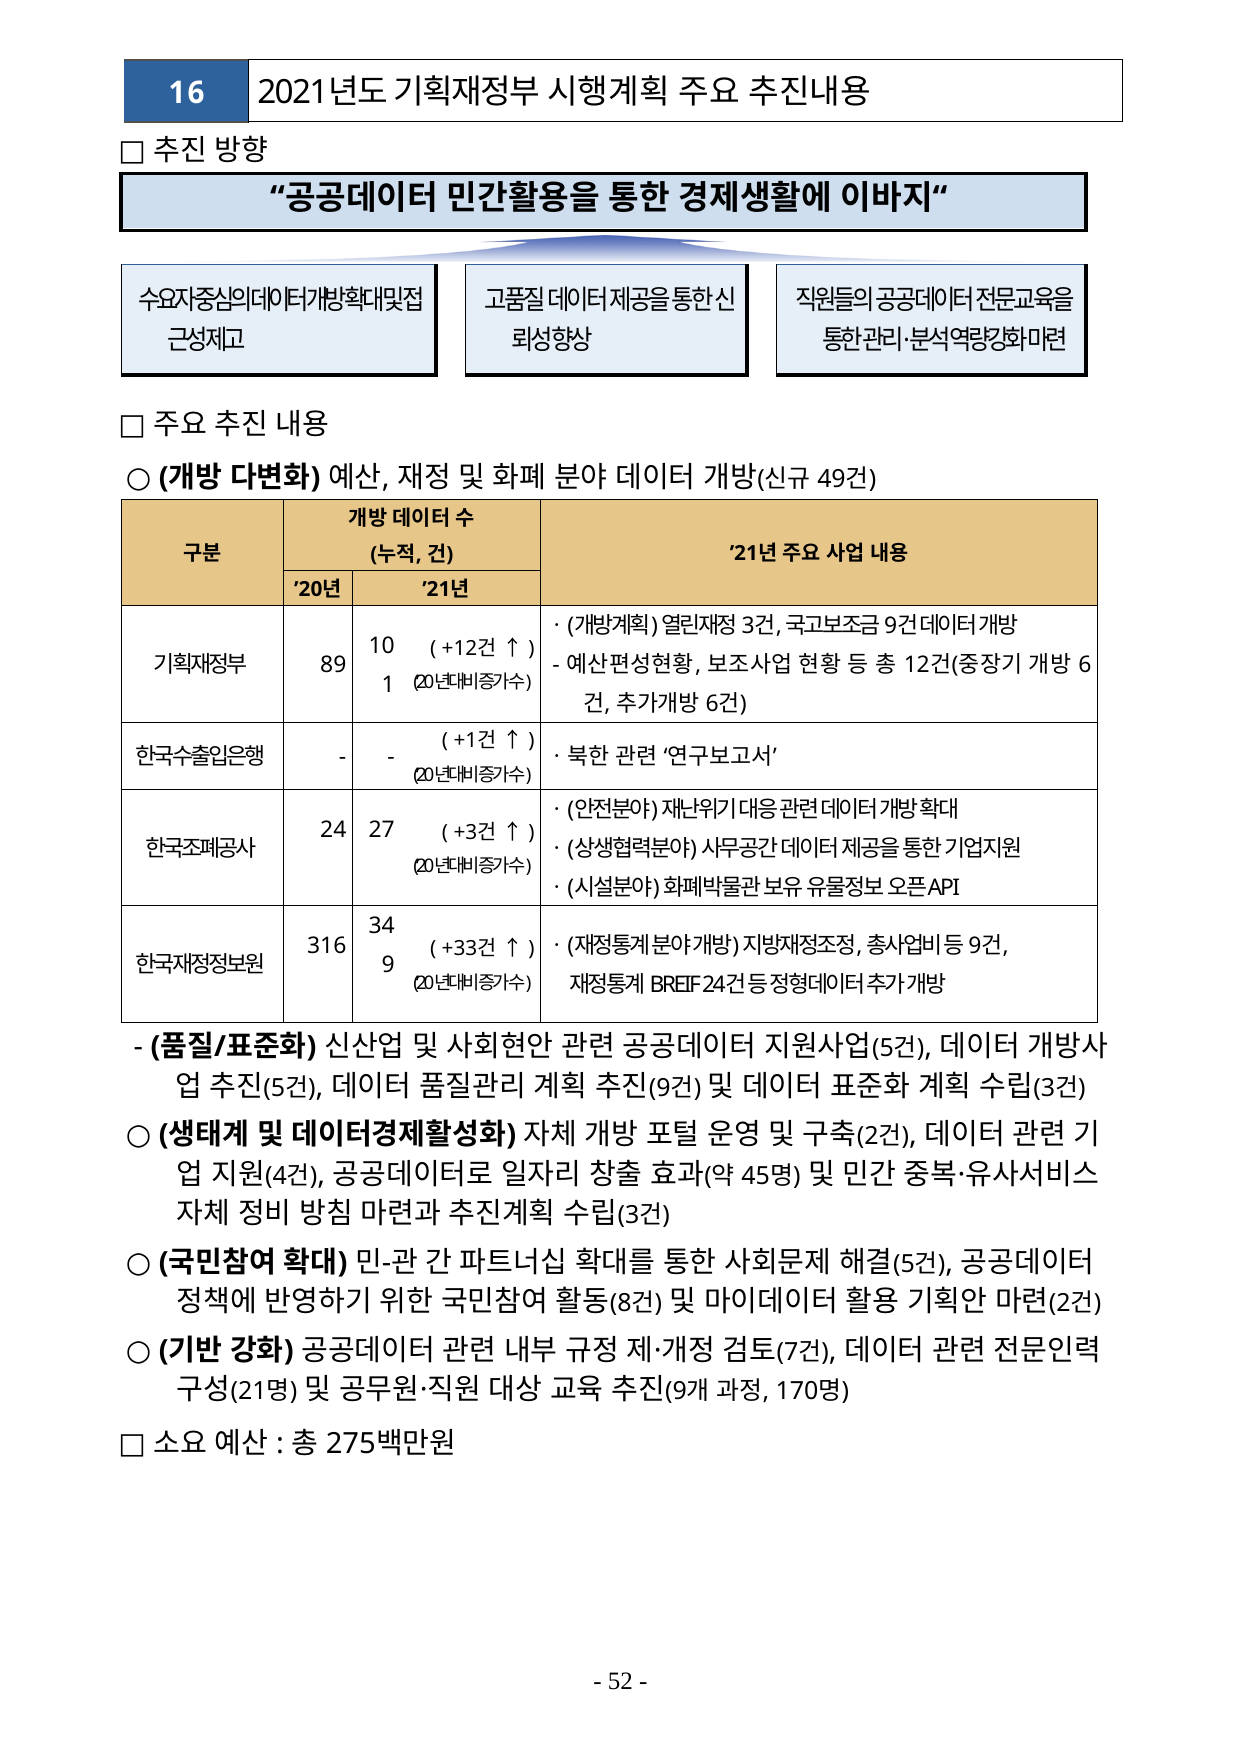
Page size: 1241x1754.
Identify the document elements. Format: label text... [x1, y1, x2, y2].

table_cell 수요자 중심의 데이터 개방 확대 및 접근성 제고 [122, 265, 434, 373]
text □ 추진 방향 [118, 129, 1122, 169]
table_cell ’20년 [284, 571, 352, 605]
table_cell ’21년 [353, 571, 540, 605]
table_cell 316 [284, 906, 352, 1022]
table_header 개방 데이터 수 (누적, 건) [284, 500, 540, 570]
table_cell 고품질 데이터 제공을 통한 신뢰성 향상 [466, 265, 745, 373]
text ○ (개방 다변화) 예산, 재정 및 화폐 분야 데이터 개방(신규 49건) [118, 457, 1122, 496]
table_cell [438, 264, 465, 373]
table_cell 349 [353, 906, 400, 1022]
text - (품질/표준화) 신산업 및 사회현안 관련 공공데이터 지원사업(5건), 데이터 개방사업 추진(5건), 데이터 품질관리 계획 추진(9건) 및 데이터 표준화 계획 수립(3건) [118, 1025, 1122, 1105]
table_cell ㆍ(재정통계 분야 개방) 지방재정조정, 총사업비 등 9건, 재정통계 BREIF 24건 등 정형데이터 추가 개방 [541, 906, 1097, 1022]
table_cell - [353, 723, 400, 789]
table_cell ㆍ(안전분야) 재난위기 대응 관련 데이터 개방 확대 ㆍ(상생협력분야) 사무공간 데이터 제공을 통한 기업지원 ㆍ(시설분야) 화폐박물관 보유 유물정보 오픈API [541, 790, 1097, 905]
table_header 16 [124, 61, 248, 121]
text ○ (기반 강화) 공공데이터 관련 내부 규정 제·개정 검토(7건), 데이터 관련 전문인력 구성(21명) 및 공무원·직원 대상 교육 추진(9개 과정, 170명) [118, 1329, 1122, 1408]
table_cell 한국조폐공사 [122, 790, 283, 905]
table_cell 기획재정부 [122, 606, 283, 721]
table_cell 한국재정정보원 [122, 906, 283, 1022]
table_cell 89 [284, 606, 352, 721]
table_cell [749, 264, 776, 373]
table_header ’21년 주요 사업 내용 [541, 500, 1097, 605]
table_header 2021년도 기획재정부 시행계획 주요 추진내용 [249, 60, 1122, 121]
picture [180, 235, 1028, 262]
table_header “공공데이터 민간활용을 통한 경제생활에 이바지“ [123, 175, 1084, 228]
table_cell ( +1건 ↑ ) (‘20년대비 증가 수) [400, 723, 540, 789]
table_cell ( +12건 ↑ ) (‘20년대비 증가 수) [400, 606, 540, 721]
table_header 구분 [122, 500, 283, 605]
table_cell ㆍ(개방계획) 열린재정 3건, 국고보조금 9건 데이터 개방 - 예산편성현황, 보조사업 현황 등 총 12건(중장기 개방 6건, 추가개방 6건) [541, 606, 1097, 721]
table_cell 27 [353, 790, 400, 905]
text ○ (생태계 및 데이터경제활성화) 자체 개방 포털 운영 및 구축(2건), 데이터 관련 기업 지원(4건), 공공데이터로 일자리 창출 효과(약 45명) 및 민간 중복·유사서비스 자체 정비 방침 마련과 추진계획 수립(3건) [118, 1113, 1122, 1232]
table_cell 한국수출입은행 [122, 723, 283, 789]
table_cell 24 [284, 790, 352, 905]
table_cell ( +3건 ↑ ) (‘20년대비 증가 수) [400, 790, 540, 905]
text □ 주요 추진 내용 [118, 403, 1122, 443]
table_cell ㆍ북한 관련 ‘연구보고서’ [541, 723, 1097, 789]
text ○ (국민참여 확대) 민-관 간 파트너십 확대를 통한 사회문제 해결(5건), 공공데이터 정책에 반영하기 위한 국민참여 활동(8건) 및 마이데이터 활용 기획안 마련(2건) [118, 1241, 1122, 1320]
table_cell 101 [353, 606, 400, 721]
table_cell ( +33건 ↑ ) (‘20년대비 증가 수) [400, 906, 540, 1022]
text □ 소요 예산 : 총 275백만원 [118, 1422, 1122, 1462]
table_cell - [284, 723, 352, 789]
table_cell 직원들의 공공데이터 전문교육을 통한 관리·분석 역량강화 마련 [777, 265, 1084, 373]
table_cell [121, 232, 1086, 264]
